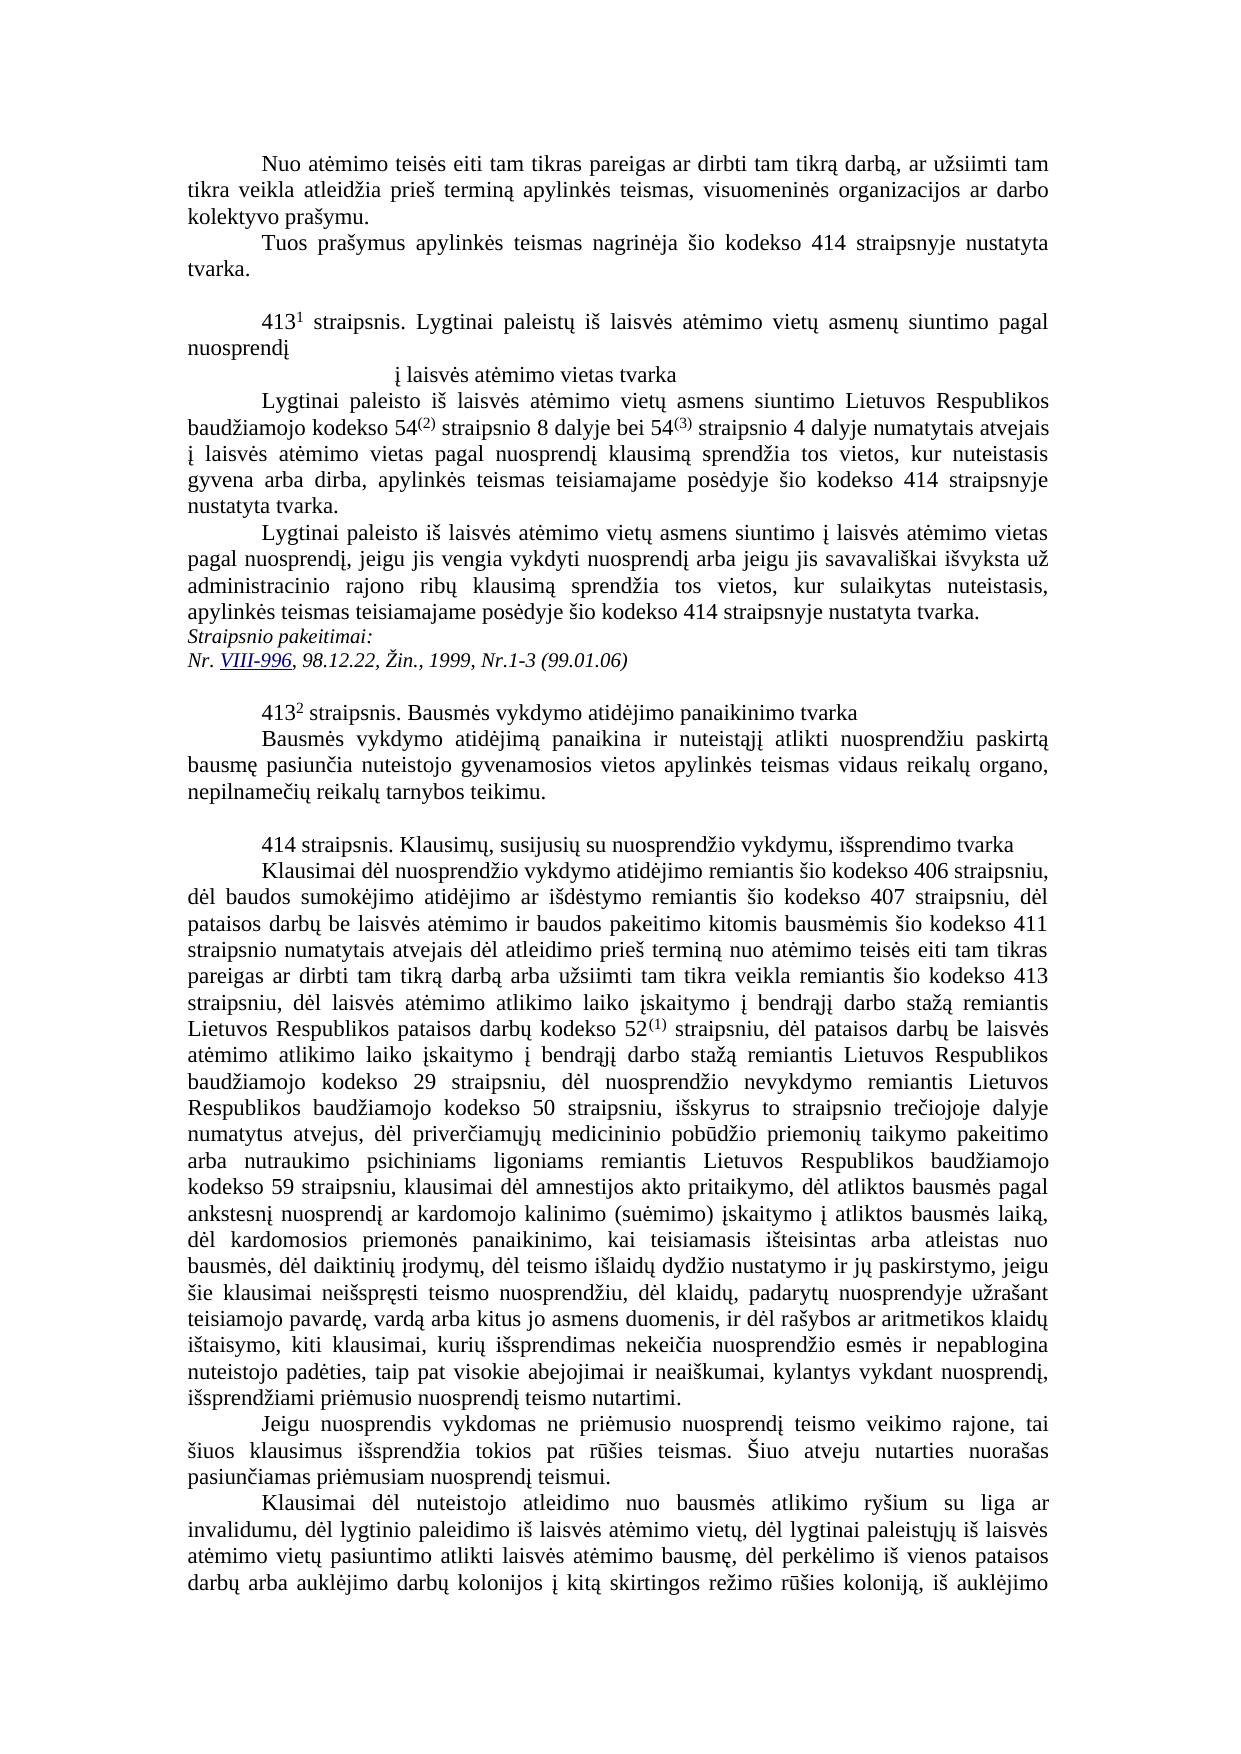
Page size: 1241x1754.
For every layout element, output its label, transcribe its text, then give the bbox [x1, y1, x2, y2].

text Tuos prašymus apylinkės teismas nagrinėja šio kodekso 414 straipsnyje nustatyta tvarka. [187, 229, 1050, 282]
text 4131 straipsnis. Lygtinai paleistų iš laisvės atėmimo vietų asmenų siuntimo pagal nuosprendį [187, 308, 1050, 361]
text Klausimai dėl nuosprendžio vykdymo atidėjimo remiantis šio kodekso 406 straipsniu, dėl baudos sumokėjimo atidėjimo ar išdėstymo remiantis šio kodekso 407 straipsniu, dėl pataisos darbų be laisvės atėmimo ir baudos pakeitimo kitomis bausmėmis šio kodekso 411 straipsnio numatytais atvejais dėl atleidimo prieš terminą nuo atėmimo teisės eiti tam tikras pareigas ar dirbti tam tikrą darbą arba užsiimti tam tikra veikla remiantis šio kodekso 413 straipsniu, dėl laisvės atėmimo atlikimo laiko įskaitymo į bendrąjį darbo stažą remiantis Lietuvos Respublikos pataisos darbų kodekso 52(1) straipsniu, dėl pataisos darbų be laisvės atėmimo atlikimo laiko įskaitymo į bendrąjį darbo stažą remiantis Lietuvos Respublikos baudžiamojo kodekso 29 straipsniu, dėl nuosprendžio nevykdymo remiantis Lietuvos Respublikos baudžiamojo kodekso 50 straipsniu, išskyrus to straipsnio trečiojoje dalyje numatytus atvejus, dėl priverčiamųjų medicininio pobūdžio priemonių taikymo pakeitimo arba nutraukimo psichiniams ligoniams remiantis Lietuvos Respublikos baudžiamojo kodekso 59 straipsniu, klausimai dėl amnestijos akto pritaikymo, dėl atliktos bausmės pagal ankstesnį nuosprendį ar kardomojo kalinimo (suėmimo) įskaitymo į atliktos bausmės laiką, dėl kardomosios priemonės panaikinimo, kai teisiamasis išteisintas arba atleistas nuo bausmės, dėl daiktinių įrodymų, dėl teismo išlaidų dydžio nustatymo ir jų paskirstymo, jeigu šie klausimai neišspręsti teismo nuosprendžiu, dėl klaidų, padarytų nuosprendyje užrašant teisiamojo pavardę, vardą arba kitus jo asmens duomenis, ir dėl rašybos ar aritmetikos klaidų ištaisymo, kiti klausimai, kurių išsprendimas nekeičia nuosprendžio esmės ir nepablogina nuteistojo padėties, taip pat visokie abejojimai ir neaiškumai, kylantys vykdant nuosprendį, išsprendžiami priėmusio nuosprendį teismo nutartimi. [187, 857, 1050, 1410]
text Straipsnio pakeitimai: [187, 624, 1050, 648]
text Lygtinai paleisto iš laisvės atėmimo vietų asmens siuntimo Lietuvos Respublikos baudžiamojo kodekso 54(2) straipsnio 8 dalyje bei 54(3) straipsnio 4 dalyje numatytais atvejais į laisvės atėmimo vietas pagal nuosprendį klausimą sprendžia tos vietos, kur nuteistasis gyvena arba dirba, apylinkės teismas teisiamajame posėdyje šio kodekso 414 straipsnyje nustatyta tvarka. [187, 387, 1050, 519]
text Bausmės vykdymo atidėjimą panaikina ir nuteistąjį atlikti nuosprendžiu paskirtą bausmę pasiunčia nuteistojo gyvenamosios vietos apylinkės teismas vidaus reikalų organo, nepilnamečių reikalų tarnybos teikimu. [187, 725, 1050, 804]
text 414 straipsnis. Klausimų, susijusių su nuosprendžio vykdymu, išsprendimo tvarka [187, 831, 1050, 857]
text 4132 straipsnis. Bausmės vykdymo atidėjimo panaikinimo tvarka [187, 699, 1050, 725]
text Nr. VIII-996, 98.12.22, Žin., 1999, Nr.1-3 (99.01.06) [187, 648, 1050, 672]
text Jeigu nuosprendis vykdomas ne priėmusio nuosprendį teismo veikimo rajone, tai šiuos klausimus išsprendžia tokios pat rūšies teismas. Šiuo atveju nutarties nuorašas pasiunčiamas priėmusiam nuosprendį teismui. [187, 1410, 1050, 1489]
text į laisvės atėmimo vietas tvarka [187, 361, 1050, 387]
text Klausimai dėl nuteistojo atleidimo nuo bausmės atlikimo ryšium su liga ar invalidumu, dėl lygtinio paleidimo iš laisvės atėmimo vietų, dėl lygtinai paleistųjų iš laisvės atėmimo vietų pasiuntimo atlikti laisvės atėmimo bausmę, dėl perkėlimo iš vienos pataisos darbų arba auklėjimo darbų kolonijos į kitą skirtingos režimo rūšies koloniją, iš auklėjimo [187, 1489, 1050, 1595]
text Nuo atėmimo teisės eiti tam tikras pareigas ar dirbti tam tikrą darbą, ar užsiimti tam tikra veikla atleidžia prieš terminą apylinkės teismas, visuomeninės organizacijos ar darbo kolektyvo prašymu. [187, 150, 1050, 229]
text Lygtinai paleisto iš laisvės atėmimo vietų asmens siuntimo į laisvės atėmimo vietas pagal nuosprendį, jeigu jis vengia vykdyti nuosprendį arba jeigu jis savavališkai išvyksta už administracinio rajono ribų klausimą sprendžia tos vietos, kur sulaikytas nuteistasis, apylinkės teismas teisiamajame posėdyje šio kodekso 414 straipsnyje nustatyta tvarka. [187, 519, 1050, 624]
